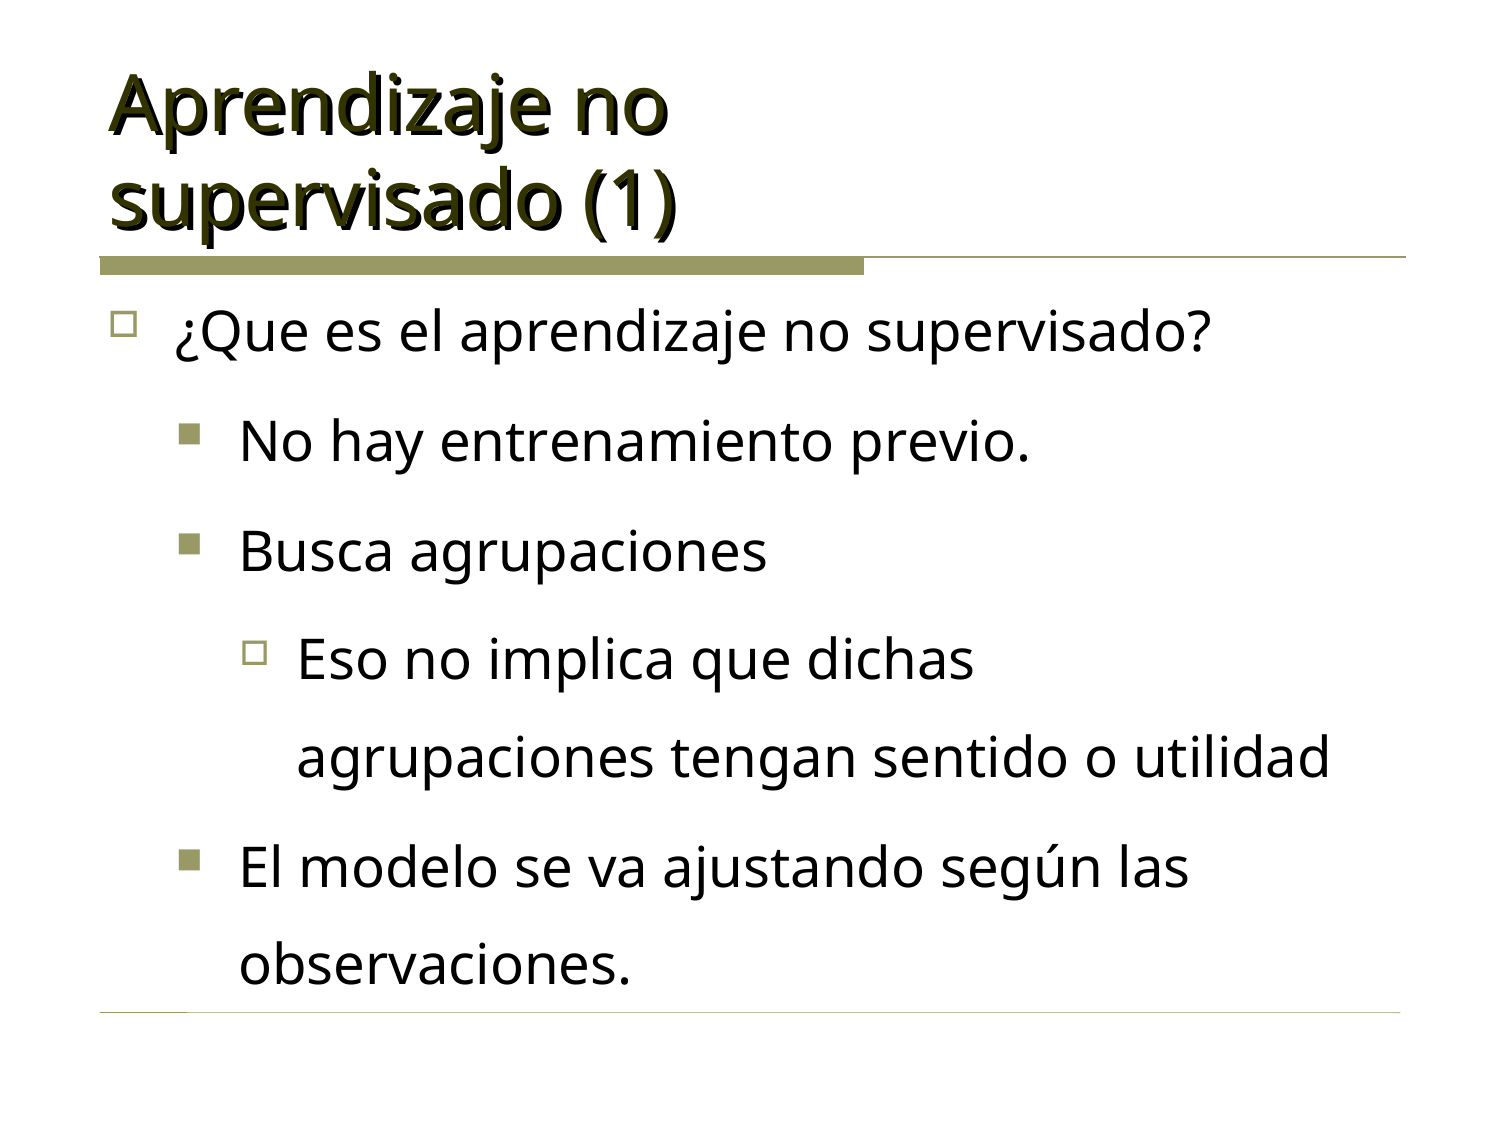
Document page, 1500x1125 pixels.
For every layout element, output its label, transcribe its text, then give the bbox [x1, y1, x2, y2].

list ¿Que es el aprendizaje no supervisado? No hay entrenamiento previo. Busca agrupaciones Eso no implica que dichas agrupaciones tengan sentido o utilidad El modelo se va ajustando según las observaciones. [92, 287, 1353, 1013]
title Aprendizaje no supervisado (1) [94, 50, 1407, 250]
